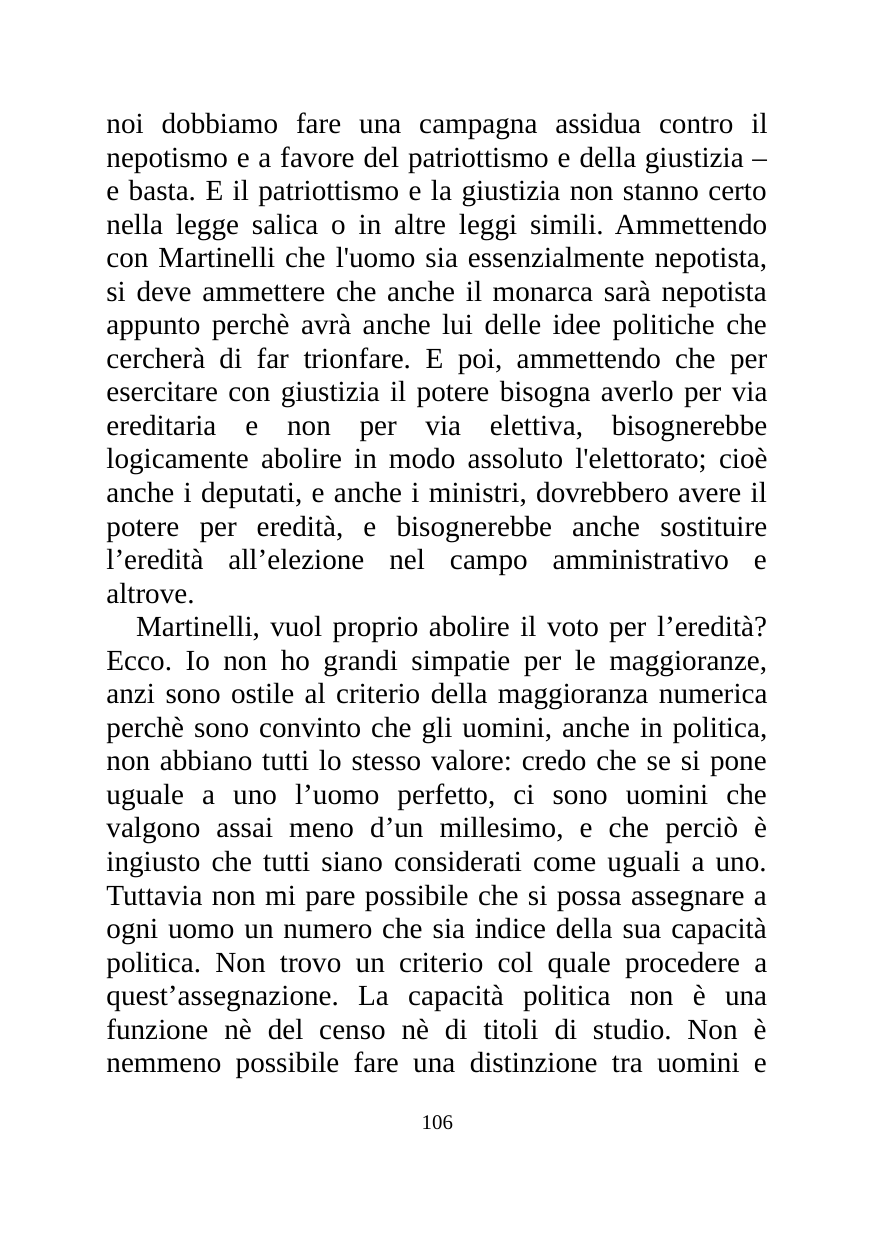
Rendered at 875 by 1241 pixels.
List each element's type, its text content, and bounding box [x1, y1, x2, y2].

text Martinelli, vuol proprio abolire il voto per l’eredità? Ecco. Io non ho grandi simpatie per le maggioranze, anzi sono ostile al criterio della maggioranza numerica perchè sono convinto che gli uomini, anche in politica, non abbiano tutti lo stesso valore: credo che se si pone uguale a uno l’uomo perfetto, ci sono uomini che valgono assai meno d’un millesimo, e che perciò è ingiusto che tutti siano considerati come uguali a uno. Tuttavia non mi pare possibile che si possa assegnare a ogni uomo un numero che sia indice della sua capacità politica. Non trovo un criterio col quale procedere a quest’assegnazione. La capacità politica non è una funzione nè del censo nè di titoli di studio. Non è nemmeno possibile fare una distinzione tra uomini e [106, 609, 768, 1079]
text noi dobbiamo fare una campagna assidua contro il nepotismo e a favore del patriottismo e della giustizia – e basta. E il patriottismo e la giustizia non stanno certo nella legge salica o in altre leggi simili. Ammettendo con Martinelli che l'uomo sia essenzialmente nepotista, si deve ammettere che anche il monarca sarà nepotista appunto perchè avrà anche lui delle idee politiche che cercherà di far trionfare. E poi, ammettendo che per esercitare con giustizia il potere bisogna averlo per via ereditaria e non per via elettiva, bisognerebbe logicamente abolire in modo assoluto l'elettorato; cioè anche i deputati, e anche i ministri, dovrebbero avere il potere per eredità, e bisognerebbe anche sostituire l’eredità all’elezione nel campo amministrativo e altrove. [106, 106, 768, 609]
